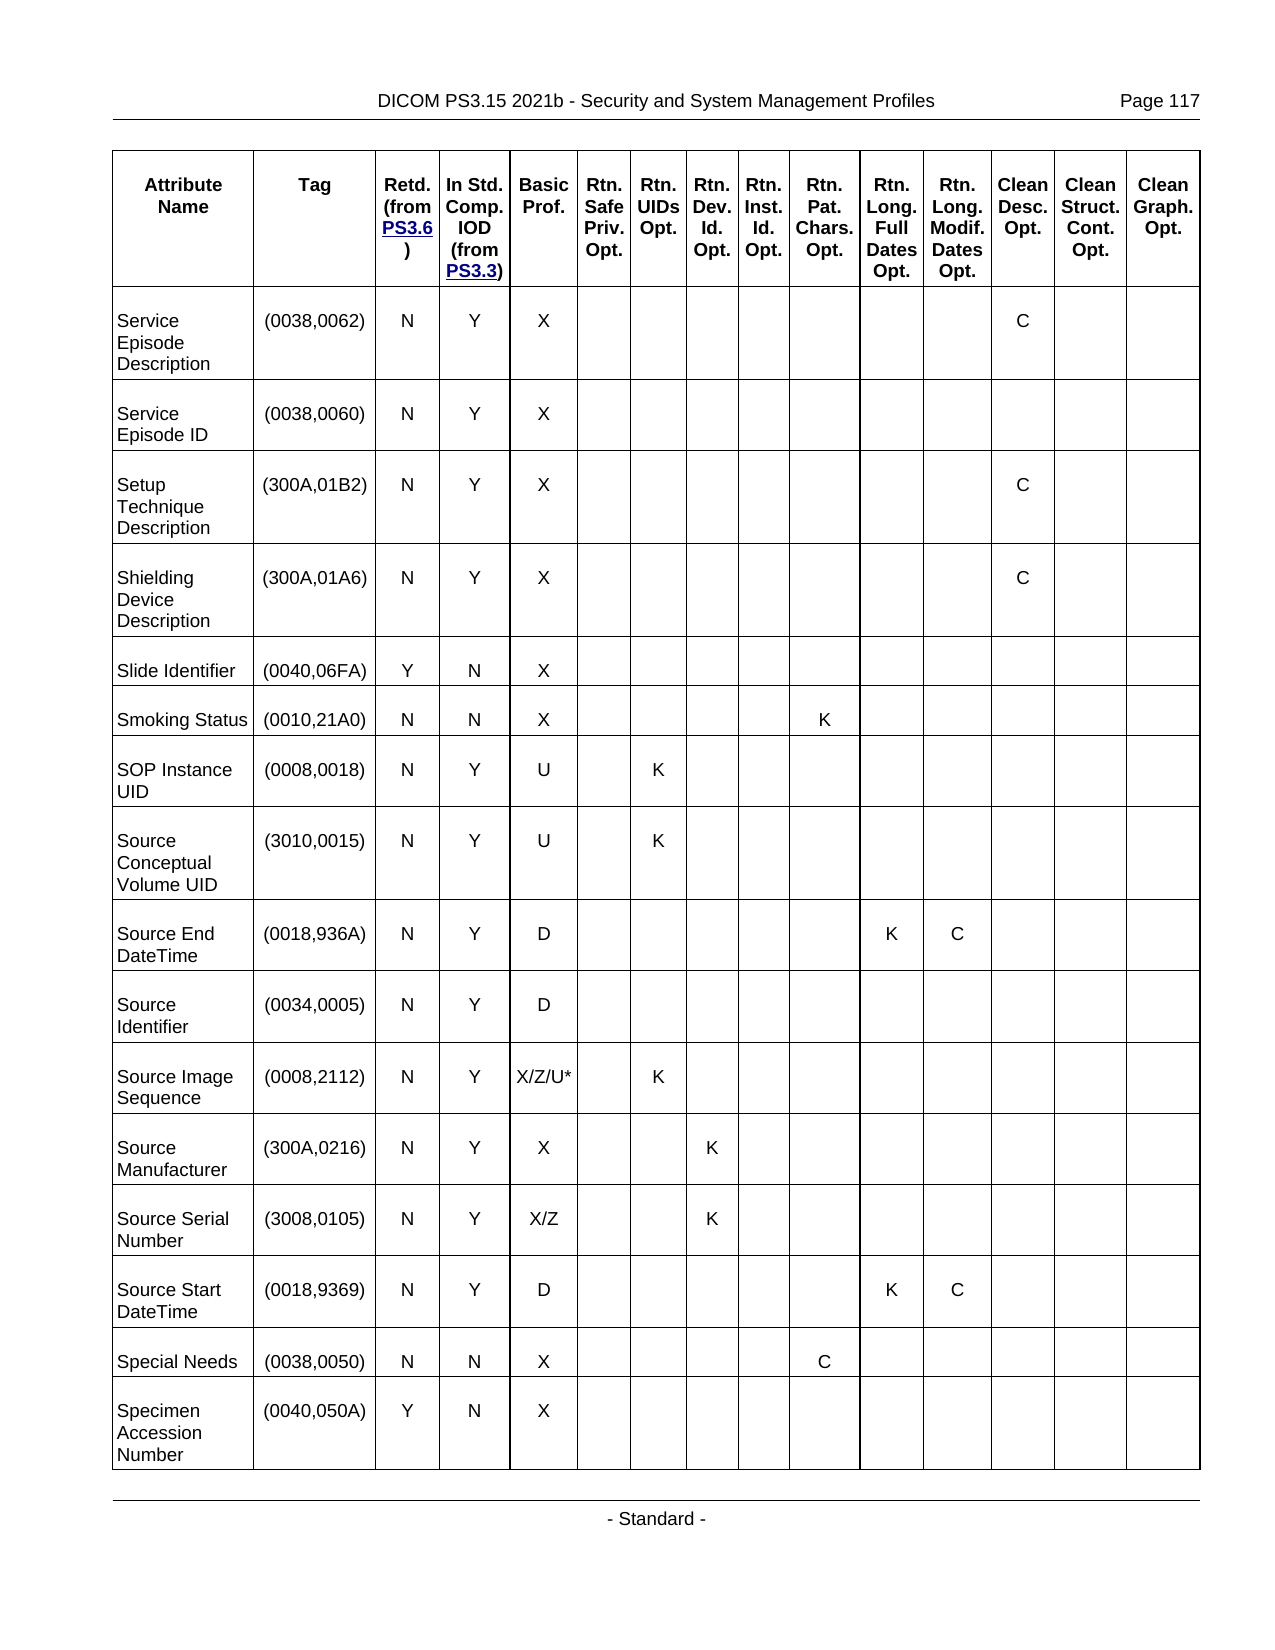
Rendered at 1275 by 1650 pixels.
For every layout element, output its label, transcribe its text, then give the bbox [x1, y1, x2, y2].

table_cell [1055, 971, 1126, 1042]
table_cell [790, 900, 859, 970]
table_cell [578, 1328, 630, 1376]
table_cell X [511, 1328, 577, 1376]
table_cell (3010,0015) [254, 807, 375, 899]
table_cell [739, 451, 789, 543]
table_header Rtn. Long. Modif. Dates Opt. [924, 151, 991, 286]
table_cell [1127, 1185, 1199, 1255]
table_header Rtn. Dev. Id. Opt. [687, 151, 738, 286]
table_cell [739, 1114, 789, 1184]
table_cell [1127, 1377, 1199, 1469]
table_cell Y [440, 287, 509, 379]
table_cell (300A,0216) [254, 1114, 375, 1184]
table_cell [790, 971, 859, 1042]
table_cell N [440, 1377, 509, 1469]
table_cell [739, 1043, 789, 1113]
table_cell [1055, 1377, 1126, 1469]
table_cell N [376, 900, 439, 970]
table_cell (0040,050A) [254, 1377, 375, 1469]
table_cell [578, 1043, 630, 1113]
table_cell Y [440, 451, 509, 543]
table_cell Service Episode Description [113, 287, 253, 379]
table_cell [578, 451, 630, 543]
table_cell N [440, 686, 509, 735]
table_cell [992, 1043, 1054, 1113]
table_cell [1127, 1043, 1199, 1113]
table_cell [924, 1185, 991, 1255]
table_cell [739, 807, 789, 899]
table_cell (0038,0062) [254, 287, 375, 379]
table_cell Smoking Status [113, 686, 253, 735]
table_cell [631, 380, 686, 450]
table_header In Std. Comp. IOD (from PS3.3) [440, 151, 509, 286]
table_header Rtn. Inst. Id. Opt. [739, 151, 789, 286]
table_cell N [376, 544, 439, 636]
table_cell [924, 1043, 991, 1113]
table_cell (0008,0018) [254, 736, 375, 806]
table_cell X [511, 1114, 577, 1184]
table_cell [1055, 1185, 1126, 1255]
table_cell [739, 637, 789, 685]
table_cell Shielding Device Description [113, 544, 253, 636]
table_cell [790, 287, 859, 379]
table_cell Y [440, 1185, 509, 1255]
table_cell N [376, 380, 439, 450]
table_cell [1127, 1256, 1199, 1327]
table_cell [1127, 287, 1199, 379]
table_cell [631, 686, 686, 735]
table_cell [739, 544, 789, 636]
table_cell [739, 1328, 789, 1376]
table_cell [631, 1256, 686, 1327]
table_cell [1127, 900, 1199, 970]
table_cell [687, 1256, 738, 1327]
table_cell N [376, 971, 439, 1042]
table_cell [631, 1328, 686, 1376]
table_cell Y [440, 971, 509, 1042]
table_cell N [440, 1328, 509, 1376]
table_cell K [790, 686, 859, 735]
table_cell X/Z [511, 1185, 577, 1255]
table_cell [1127, 807, 1199, 899]
table_cell K [687, 1185, 738, 1255]
table_cell D [511, 1256, 577, 1327]
table_cell [924, 807, 991, 899]
table_cell [1127, 380, 1199, 450]
table_header Rtn. Safe Priv. Opt. [578, 151, 630, 286]
table_cell (0034,0005) [254, 971, 375, 1042]
table_cell N [376, 1185, 439, 1255]
table_cell [687, 1377, 738, 1469]
table_cell [578, 380, 630, 450]
table_cell [1055, 1328, 1126, 1376]
table_cell [924, 451, 991, 543]
table_cell X [511, 287, 577, 379]
table_cell [790, 1185, 859, 1255]
table_cell [861, 451, 923, 543]
table_cell [992, 971, 1054, 1042]
table_cell [992, 900, 1054, 970]
table_cell [861, 971, 923, 1042]
table_cell [687, 287, 738, 379]
table_cell [631, 1377, 686, 1469]
table_cell D [511, 900, 577, 970]
table_cell [1127, 736, 1199, 806]
table_cell (0010,21A0) [254, 686, 375, 735]
table_cell [861, 807, 923, 899]
table_cell [578, 686, 630, 735]
table_header Retd. (from PS3.6) [376, 151, 439, 286]
table_cell [1127, 1328, 1199, 1376]
table_cell [687, 544, 738, 636]
table_cell [992, 1114, 1054, 1184]
table_cell (0018,9369) [254, 1256, 375, 1327]
table_cell Y [440, 380, 509, 450]
table_cell [631, 544, 686, 636]
table_cell [861, 1377, 923, 1469]
table_cell C [790, 1328, 859, 1376]
table_cell [1055, 900, 1126, 970]
table_cell C [992, 544, 1054, 636]
table_cell [687, 900, 738, 970]
table_cell Service Episode ID [113, 380, 253, 450]
table_header Clean Struct. Cont. Opt. [1055, 151, 1126, 286]
table_cell [790, 544, 859, 636]
table_cell [739, 736, 789, 806]
table_header Attribute Name [113, 151, 253, 286]
table_cell [1055, 1114, 1126, 1184]
table_cell X [511, 451, 577, 543]
table_cell [1127, 1114, 1199, 1184]
table_cell Y [440, 544, 509, 636]
table_cell [687, 807, 738, 899]
table_cell Y [376, 637, 439, 685]
table_cell X [511, 1377, 577, 1469]
table_cell Special Needs [113, 1328, 253, 1376]
table_cell N [376, 1256, 439, 1327]
table_cell Source End DateTime [113, 900, 253, 970]
table_cell Y [440, 807, 509, 899]
table_cell [739, 1377, 789, 1469]
table_cell SOP Instance UID [113, 736, 253, 806]
table_cell N [440, 637, 509, 685]
table_header Clean Desc. Opt. [992, 151, 1054, 286]
table_cell N [376, 1114, 439, 1184]
table_cell [992, 380, 1054, 450]
table_header Rtn. Pat. Chars. Opt. [790, 151, 859, 286]
table_cell [992, 686, 1054, 735]
table_cell Y [440, 1256, 509, 1327]
table_cell [578, 1114, 630, 1184]
table_cell N [376, 1043, 439, 1113]
table_header Clean Graph. Opt. [1127, 151, 1199, 286]
table_cell (300A,01A6) [254, 544, 375, 636]
table_cell [1055, 1256, 1126, 1327]
table_cell [1055, 1043, 1126, 1113]
table_cell [578, 287, 630, 379]
table_header Tag [254, 151, 375, 286]
table_cell [861, 686, 923, 735]
table_cell Source Conceptual Volume UID [113, 807, 253, 899]
table_cell Source Identifier [113, 971, 253, 1042]
table_cell N [376, 287, 439, 379]
table_cell [631, 971, 686, 1042]
table_cell [631, 1114, 686, 1184]
table_cell [1127, 637, 1199, 685]
table_cell [578, 1377, 630, 1469]
table_cell [790, 1377, 859, 1469]
table_cell D [511, 971, 577, 1042]
table_cell K [631, 736, 686, 806]
table_cell U [511, 807, 577, 899]
table_cell [861, 1185, 923, 1255]
table_cell [992, 1185, 1054, 1255]
table_cell [1055, 637, 1126, 685]
table_cell N [376, 807, 439, 899]
table_cell (0018,936A) [254, 900, 375, 970]
table_cell [790, 1043, 859, 1113]
table_cell X [511, 637, 577, 685]
table_cell [739, 287, 789, 379]
table_cell [687, 686, 738, 735]
table_cell X [511, 380, 577, 450]
table_cell [924, 1328, 991, 1376]
table_cell [578, 544, 630, 636]
table_cell (0038,0050) [254, 1328, 375, 1376]
table_cell Setup Technique Description [113, 451, 253, 543]
table_cell [1127, 544, 1199, 636]
table_cell [1055, 686, 1126, 735]
table_cell X [511, 544, 577, 636]
table_cell Source Manufacturer [113, 1114, 253, 1184]
table_cell [790, 380, 859, 450]
table_cell N [376, 451, 439, 543]
table_cell [687, 380, 738, 450]
table_cell N [376, 1328, 439, 1376]
table_cell [739, 900, 789, 970]
table_cell [861, 1328, 923, 1376]
table_cell C [924, 1256, 991, 1327]
table_cell C [924, 900, 991, 970]
table_cell [631, 1185, 686, 1255]
table_cell [861, 287, 923, 379]
table_cell [578, 637, 630, 685]
table_cell [687, 637, 738, 685]
table_header Rtn. UIDs Opt. [631, 151, 686, 286]
table_cell (0040,06FA) [254, 637, 375, 685]
table_cell [1055, 287, 1126, 379]
table_header Rtn. Long. Full Dates Opt. [861, 151, 923, 286]
table_cell [631, 637, 686, 685]
table_cell Y [440, 900, 509, 970]
table_cell [578, 971, 630, 1042]
table_cell [790, 637, 859, 685]
table_cell [687, 451, 738, 543]
table_cell [578, 1256, 630, 1327]
table_cell N [376, 736, 439, 806]
table_cell K [631, 807, 686, 899]
table_cell [992, 807, 1054, 899]
table_cell [631, 451, 686, 543]
table_cell [631, 900, 686, 970]
table_cell (300A,01B2) [254, 451, 375, 543]
table_cell (0008,2112) [254, 1043, 375, 1113]
table_cell [861, 736, 923, 806]
table_cell [992, 637, 1054, 685]
table_cell [578, 736, 630, 806]
table_cell [1127, 971, 1199, 1042]
table_cell [578, 1185, 630, 1255]
table_cell U [511, 736, 577, 806]
table_cell Source Start DateTime [113, 1256, 253, 1327]
table_cell Y [440, 1043, 509, 1113]
table_cell [924, 686, 991, 735]
table_cell [1055, 380, 1126, 450]
table_cell [861, 1043, 923, 1113]
table_cell [992, 736, 1054, 806]
table_cell [790, 1256, 859, 1327]
table_cell K [861, 1256, 923, 1327]
table_cell [1055, 807, 1126, 899]
table_cell [992, 1328, 1054, 1376]
table_cell [1055, 736, 1126, 806]
table_cell [578, 900, 630, 970]
table_cell [1055, 451, 1126, 543]
table_cell [924, 1114, 991, 1184]
table_cell (3008,0105) [254, 1185, 375, 1255]
table_cell [861, 380, 923, 450]
table_cell [1055, 544, 1126, 636]
table_cell [924, 287, 991, 379]
table_cell [861, 637, 923, 685]
table_cell Source Image Sequence [113, 1043, 253, 1113]
table_cell [578, 807, 630, 899]
table_cell [861, 544, 923, 636]
table_cell Slide Identifier [113, 637, 253, 685]
table_cell [861, 1114, 923, 1184]
table_cell [992, 1377, 1054, 1469]
table_cell [739, 971, 789, 1042]
table_cell [1127, 686, 1199, 735]
table_cell [790, 1114, 859, 1184]
table_cell Source Serial Number [113, 1185, 253, 1255]
table_cell K [631, 1043, 686, 1113]
table_cell Y [376, 1377, 439, 1469]
table_cell [687, 736, 738, 806]
table_cell [992, 1256, 1054, 1327]
table_cell [924, 637, 991, 685]
table_cell X/Z/U* [511, 1043, 577, 1113]
table_cell [924, 1377, 991, 1469]
table_cell Y [440, 1114, 509, 1184]
table_cell [631, 287, 686, 379]
table_cell [924, 380, 991, 450]
table_cell [924, 736, 991, 806]
table_cell [790, 736, 859, 806]
table_cell X [511, 686, 577, 735]
table_cell [1127, 451, 1199, 543]
table_cell [739, 380, 789, 450]
table_cell [924, 971, 991, 1042]
table_cell [790, 807, 859, 899]
table_cell [687, 1328, 738, 1376]
table_cell [739, 1185, 789, 1255]
table_cell [739, 686, 789, 735]
table_cell Y [440, 736, 509, 806]
table_cell [687, 971, 738, 1042]
table_cell N [376, 686, 439, 735]
table_cell [790, 451, 859, 543]
table_header Basic Prof. [511, 151, 577, 286]
table_cell [739, 1256, 789, 1327]
table_cell Specimen Accession Number [113, 1377, 253, 1469]
table_cell K [861, 900, 923, 970]
table_cell [687, 1043, 738, 1113]
table_cell C [992, 451, 1054, 543]
table_cell [924, 544, 991, 636]
table_cell (0038,0060) [254, 380, 375, 450]
table_cell C [992, 287, 1054, 379]
table_cell K [687, 1114, 738, 1184]
